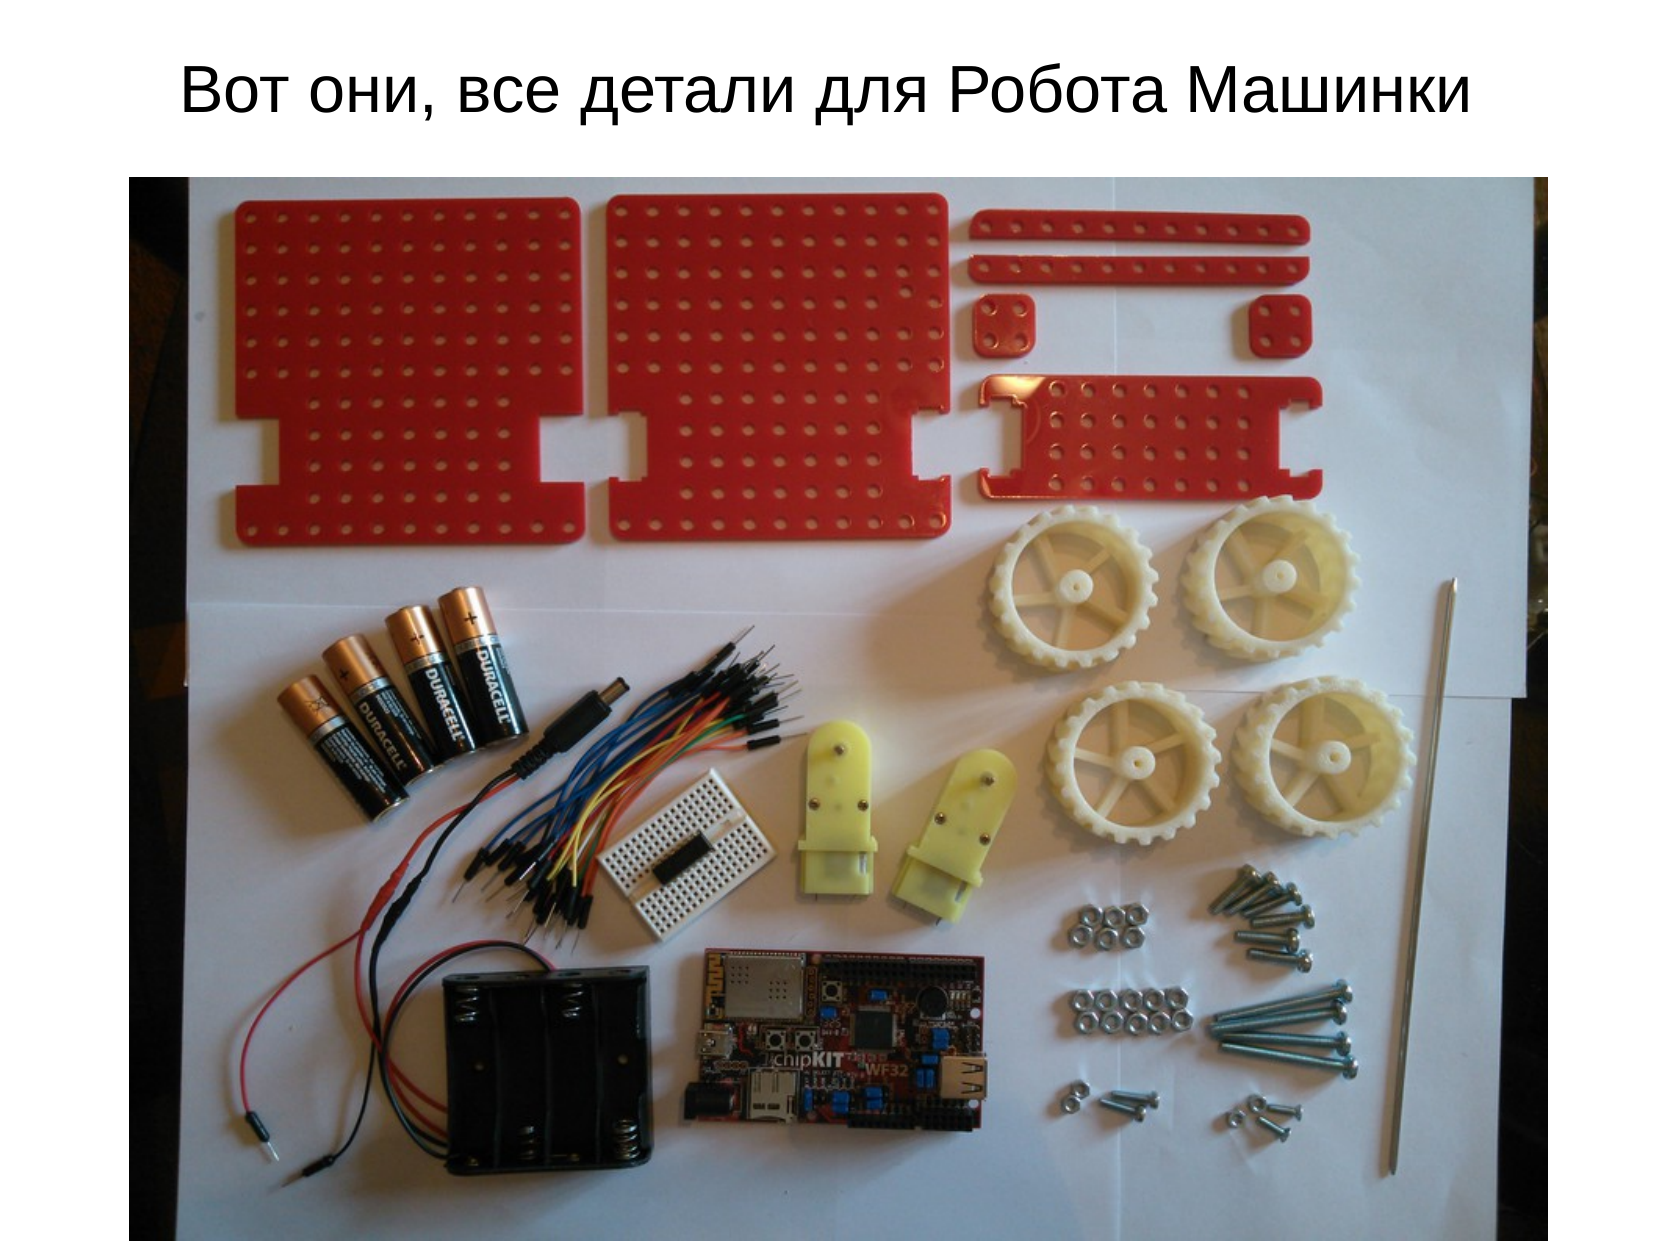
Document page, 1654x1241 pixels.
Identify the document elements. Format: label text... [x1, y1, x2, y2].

title Вот они, все детали для Робота Машинки [82, 43, 1571, 136]
picture [129, 177, 1548, 1241]
